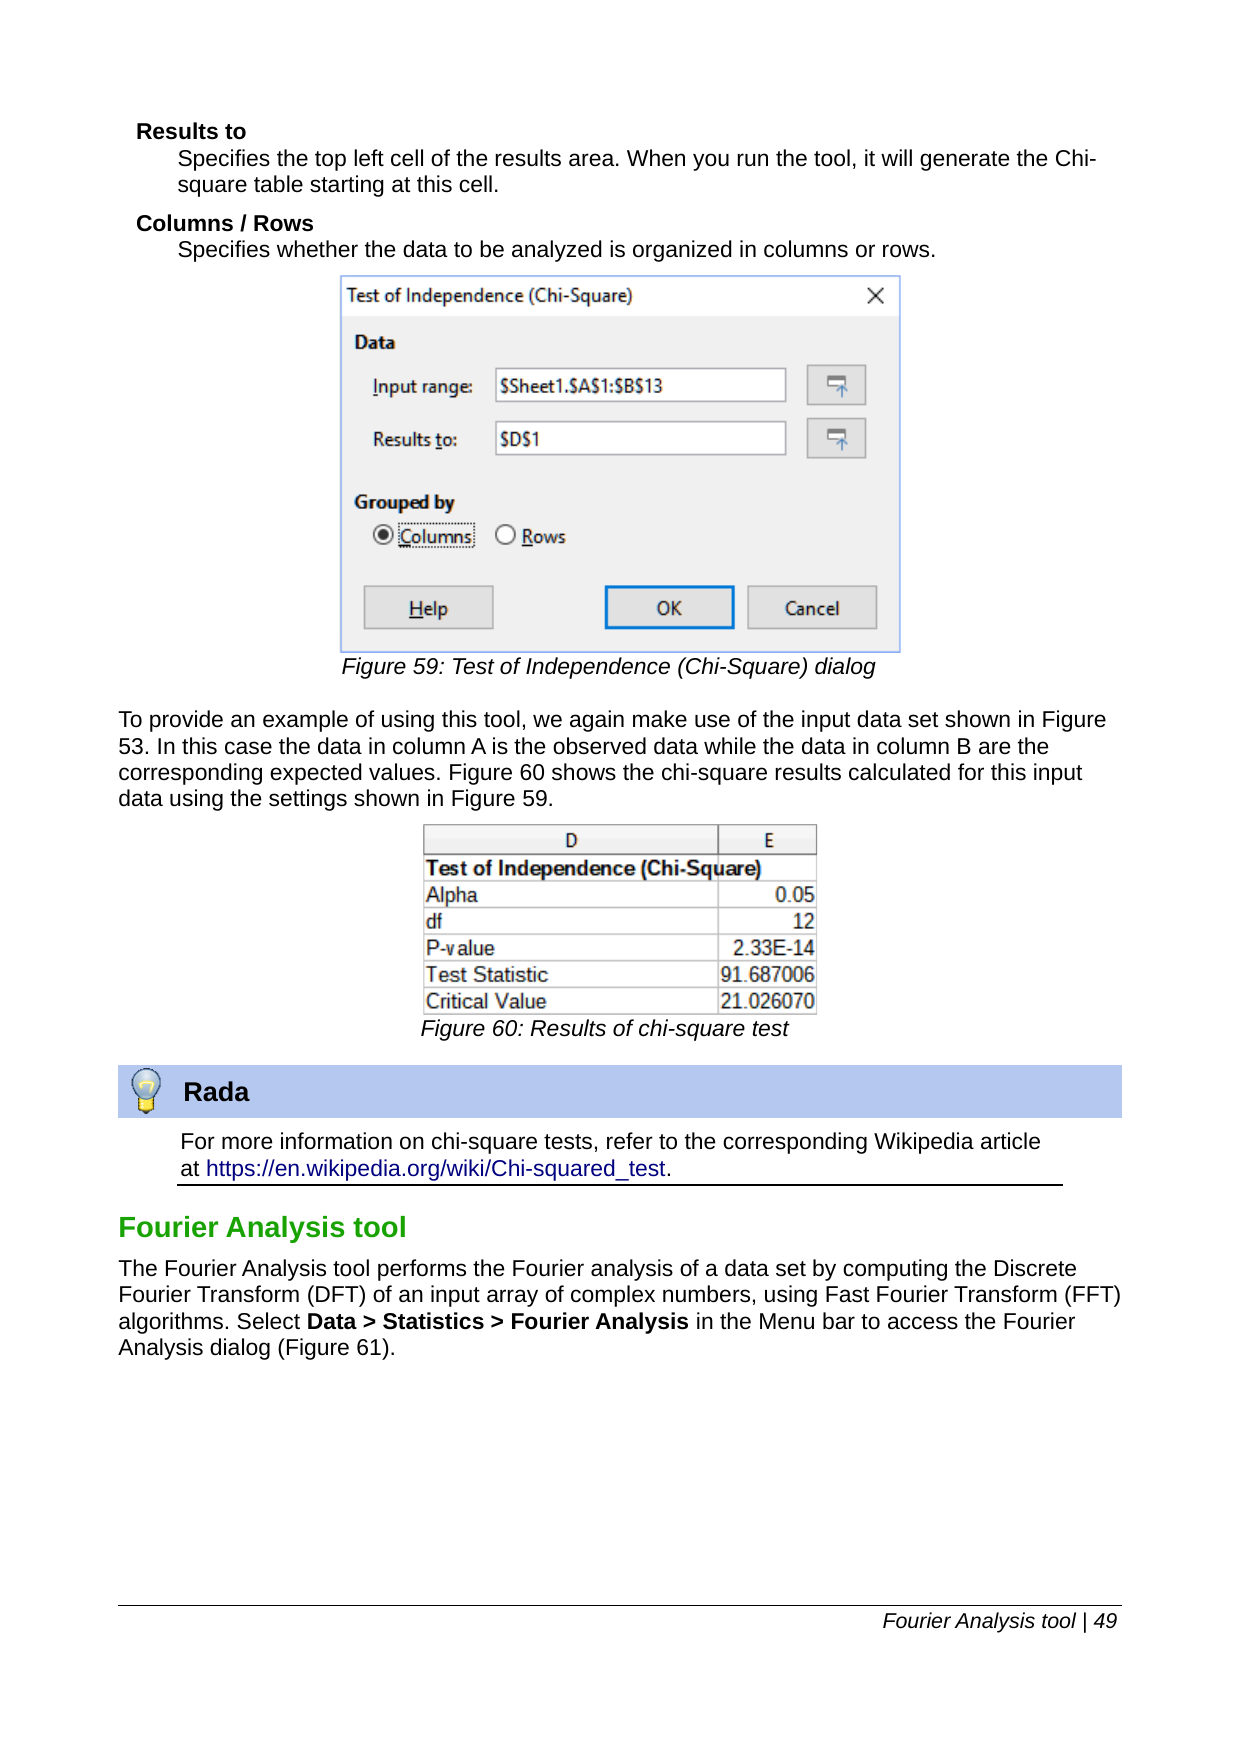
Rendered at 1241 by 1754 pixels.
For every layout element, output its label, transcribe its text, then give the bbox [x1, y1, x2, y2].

picture [119, 1066, 170, 1117]
text To provide an example of using this tool, we again make use of the input data set shown in Figure 53. In this case the data in column A is the observed data while the data in column B are the corresponding expected values. Figure 60 shows the chi-square results calculated for this input data using the settings shown in Figure 59. [118, 706, 1122, 812]
picture [339, 275, 901, 653]
subtitle Rada [118, 1065, 1122, 1118]
text Columns / Rows [136, 210, 1122, 236]
subtitle Fourier Analysis tool [118, 1210, 1122, 1243]
text For more information on chi-square tests, refer to the corresponding Wikipedia article at https://en.wikipedia.org/wiki/Chi-squared_test. [177, 1125, 1063, 1184]
text The Fourier Analysis tool performs the Fourier analysis of a data set by computing the Discrete Fourier Transform (DFT) of an input array of complex numbers, using Fast Fourier Transform (FFT) algorithms. Select Data > Statistics > Fourier Analysis in the Menu bar to access the Fourier Analysis dialog (Figure 61). [118, 1255, 1122, 1360]
text Results to [136, 118, 1122, 144]
text Specifies whether the data to be analyzed is organized in columns or rows. [177, 236, 1122, 262]
text Figure 59: Test of Independence (Chi-Square) dialog [341, 653, 899, 679]
text Specifies the top left cell of the results area. When you run the tool, it will generate the Chi-square table starting at this cell. [177, 144, 1122, 197]
picture [423, 824, 818, 1015]
text Figure 60: Results of chi-square test [420, 824, 820, 1041]
